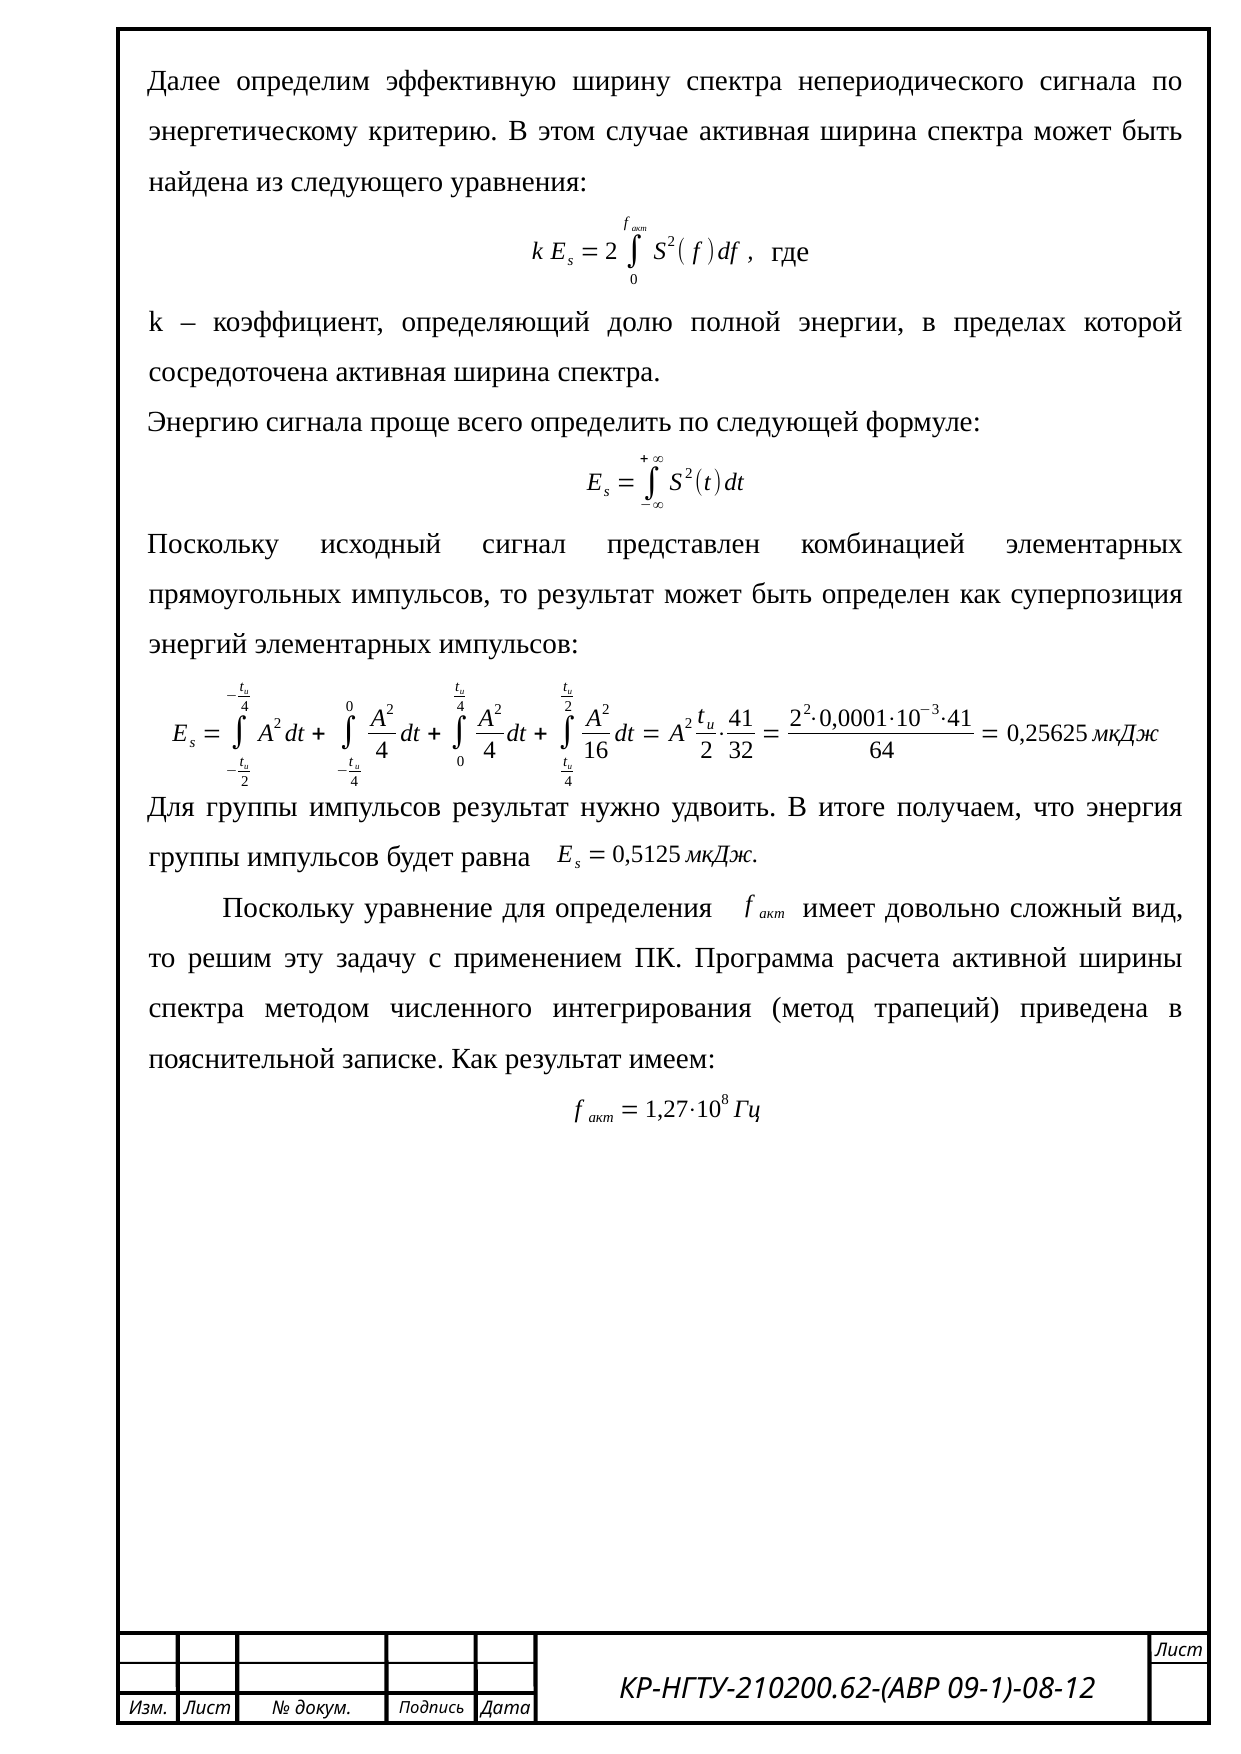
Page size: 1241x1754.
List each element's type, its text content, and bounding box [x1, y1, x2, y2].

text Поскольку уравнение для определения имеет довольно сложный вид, то решим эту задачу с применением ПК. Программа расчета активной ширины спектра методом численного интегрирования (метод трапеций) приведена в пояснительной записке. Как результат имеем: [147, 890, 1183, 1074]
text Энергию сигнала проще всего определить по следующей формуле: [147, 404, 1183, 438]
text где [147, 214, 1183, 287]
text Далее определим эффективную ширину спектра непериодического сигнала по энергетическому критерию. В этом случае активная ширина спектра может быть найдена из следующего уравнения: [147, 63, 1183, 197]
text Для группы импульсов результат нужно удвоить. В итоге получаем, что энергия группы импульсов будет равна [147, 789, 1183, 873]
text Поскольку исходный сигнал представлен комбинацией элементарных прямоугольных импульсов, то результат может быть определен как суперпозиция энергий элементарных импульсов: [147, 526, 1183, 660]
text k – коэффициент, определяющий долю полной энергии, в пределах которой сосредоточена активная ширина спектра. [147, 304, 1183, 387]
